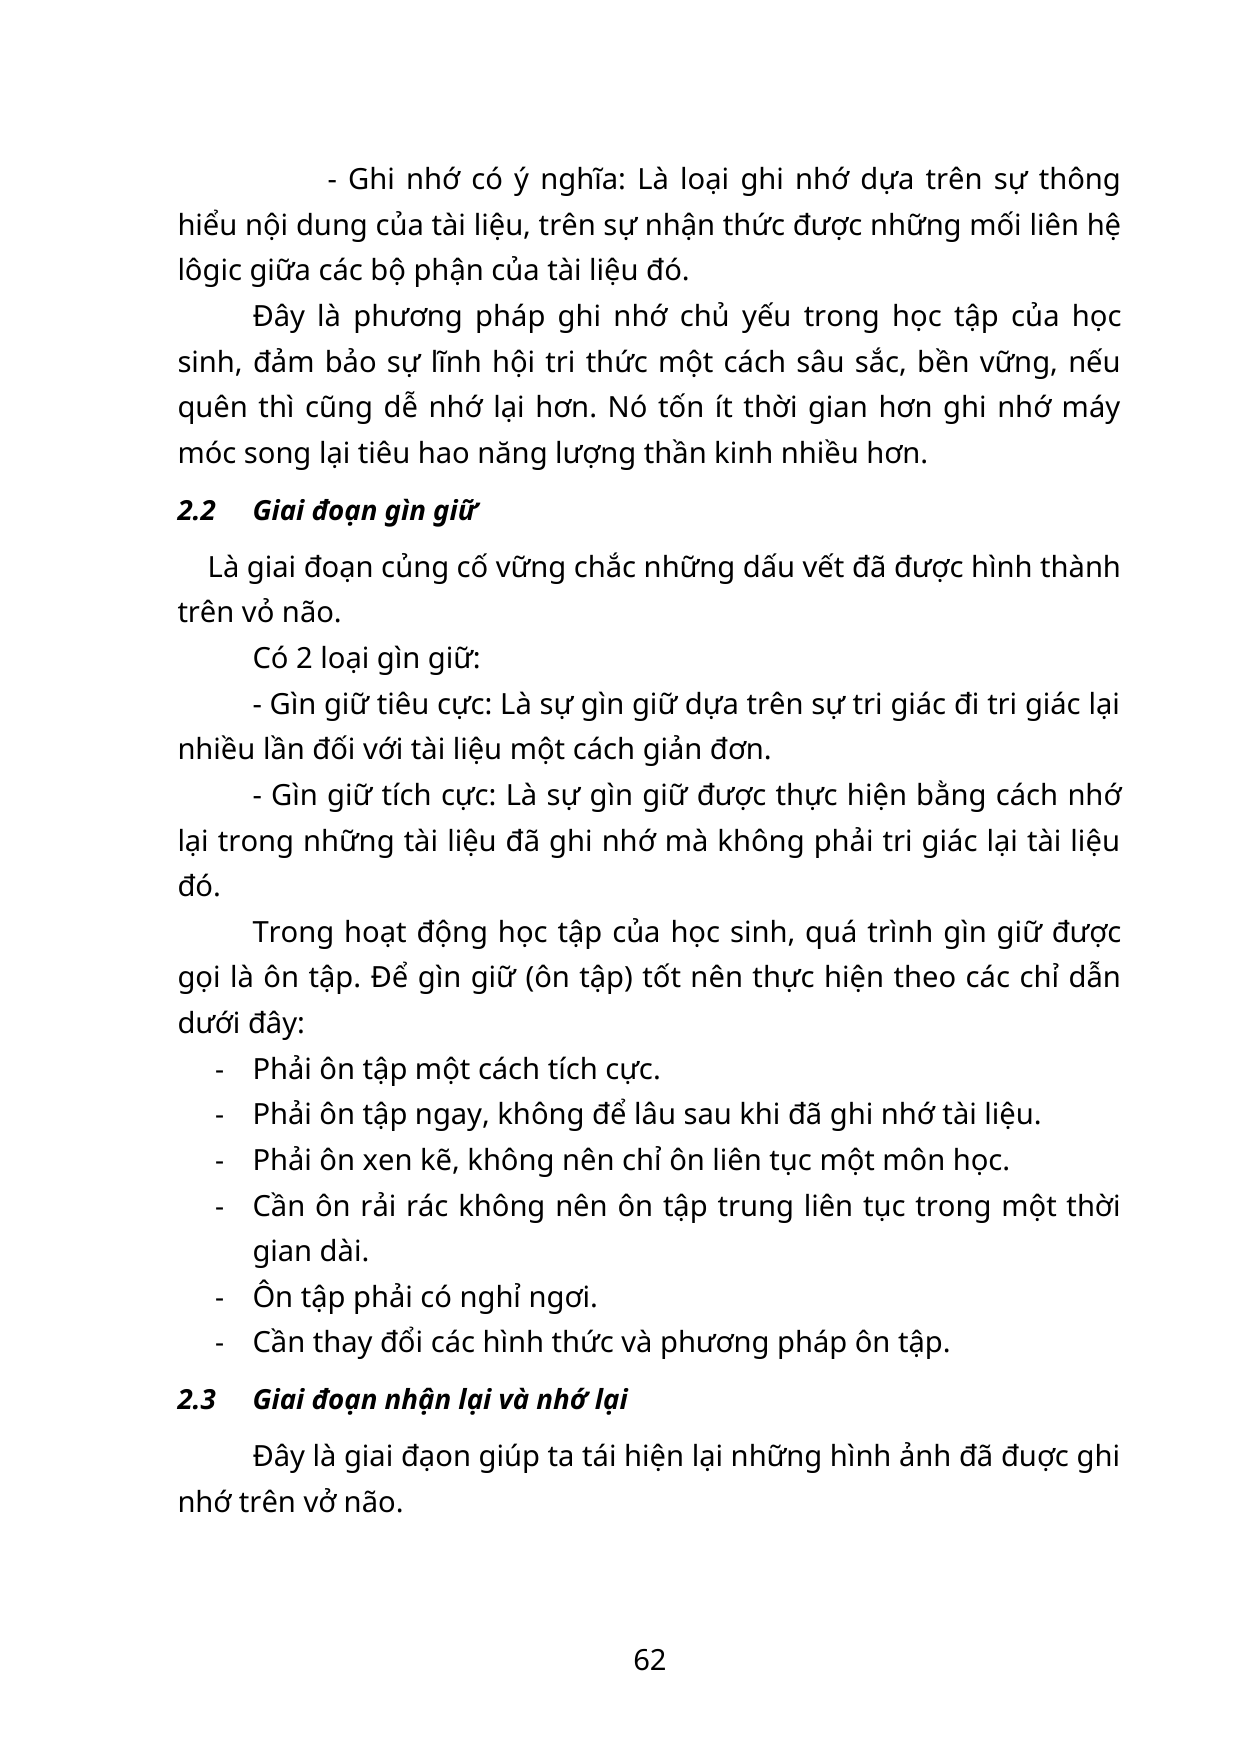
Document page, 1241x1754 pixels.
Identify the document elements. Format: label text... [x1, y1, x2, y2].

list Phải ôn xen kẽ, không nên chỉ ôn liên tục một môn học. [215, 1139, 1122, 1179]
text - Gìn giữ tích cực: Là sự gìn giữ được thực hiện bằng cách nhớ lại trong những tài liệu đã ghi nhớ mà không phải tri giác lại tài liệu đó. [177, 774, 1122, 905]
list Phải ôn tập một cách tích cực. [215, 1048, 1122, 1088]
list Cần ôn rải rác không nên ôn tập trung liên tục trong một thời gian dài. [215, 1185, 1122, 1270]
text Đây là giai đạon giúp ta tái hiện lại những hình ảnh đã đuợc ghi nhớ trên vở não. [177, 1436, 1122, 1521]
text Có 2 loại gìn giữ: [177, 637, 1122, 677]
list Phải ôn tập ngay, không để lâu sau khi đã ghi nhớ tài liệu. [215, 1094, 1122, 1133]
text Trong hoạt động học tập của học sinh, quá trình gìn giữ được gọi là ôn tập. Để gìn giữ (ôn tập) tốt nên thực hiện theo các chỉ dẫn dưới đây: [177, 911, 1122, 1042]
text - Gìn giữ tiêu cực: Là sự gìn giữ dựa trên sự tri giác đi tri giác lại nhiều lần đối với tài liệu một cách giản đơn. [177, 683, 1122, 768]
text Là giai đoạn củng cố vững chắc những dấu vết đã được hình thành trên vỏ não. [177, 546, 1122, 631]
text Đây là phương pháp ghi nhớ chủ yếu trong học tập của học sinh, đảm bảo sự lĩnh hội tri thức một cách sâu sắc, bền vững, nếu quên thì cũng dễ nhớ lại hơn. Nó tốn ít thời gian hơn ghi nhớ máy móc song lại tiêu hao năng lượng thần kinh nhiều hơn. [177, 295, 1122, 472]
subtitle Giai đoạn nhận lại và nhớ lại [177, 1380, 1122, 1418]
list Ôn tập phải có nghỉ ngơi. [215, 1276, 1122, 1316]
subtitle Giai đoạn gìn giữ [177, 490, 1122, 528]
list Cần thay đổi các hình thức và phương pháp ôn tập. [215, 1322, 1122, 1361]
text - Ghi nhớ có ý nghĩa: Là loại ghi nhớ dựa trên sự thông hiểu nội dung của tài liệu, trên sự nhận thức được những mối liên hệ lôgic giữa các bộ phận của tài liệu đó. [177, 158, 1122, 289]
